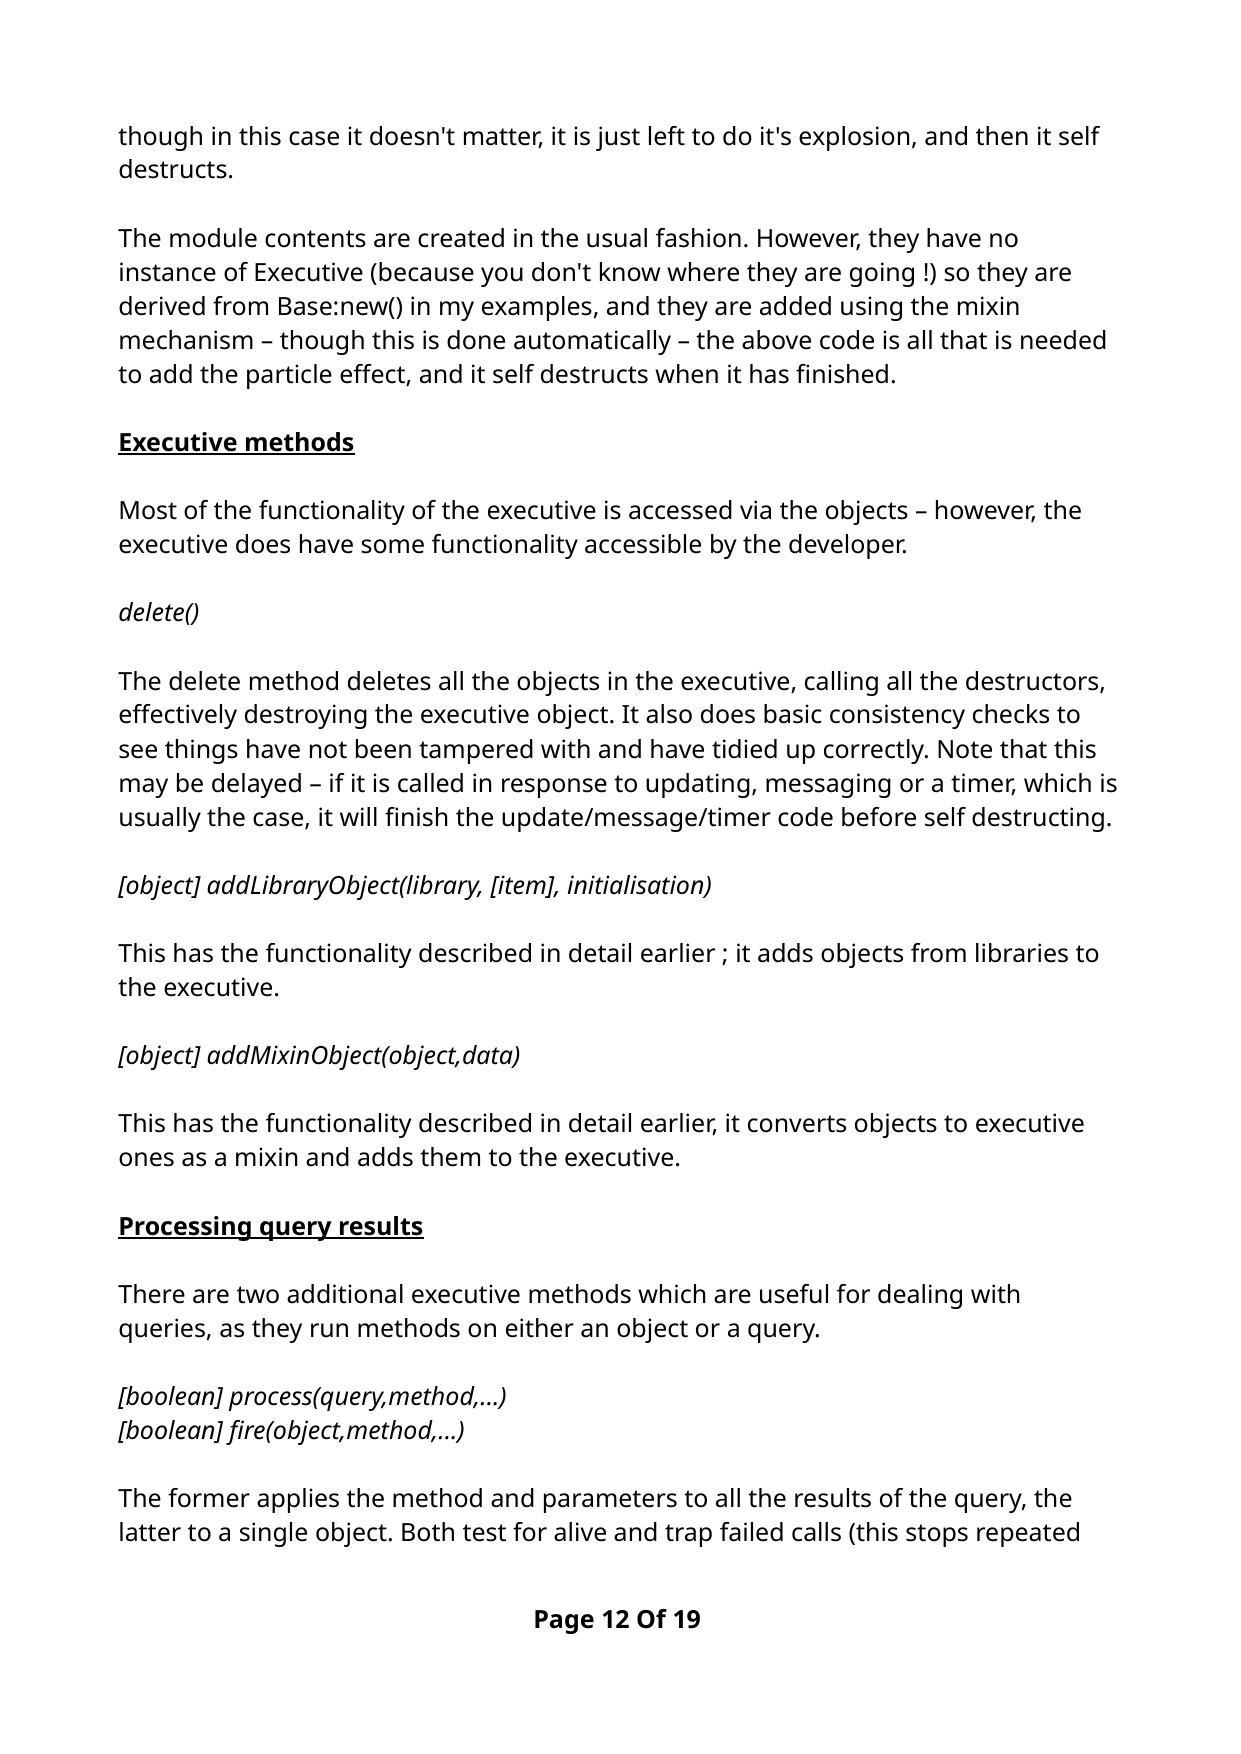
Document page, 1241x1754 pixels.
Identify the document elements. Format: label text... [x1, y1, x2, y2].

text Executive methods [118, 425, 1122, 459]
text This has the functionality described in detail earlier ; it adds objects from libraries to the executive. [118, 936, 1122, 1004]
text There are two additional executive methods which are useful for dealing with queries, as they run methods on either an object or a query. [118, 1276, 1122, 1344]
text [boolean] fire(object,method,...) [118, 1412, 1122, 1447]
text This has the functionality described in detail earlier, it converts objects to executive ones as a mixin and adds them to the executive. [118, 1106, 1122, 1174]
text Most of the functionality of the executive is accessed via the objects – however, the executive does have some functionality accessible by the developer. [118, 493, 1122, 561]
text The delete method deletes all the objects in the executive, calling all the destructors, effectively destroying the executive object. It also does basic consistency checks to see things have not been tampered with and have tidied up correctly. Note that this may be delayed – if it is called in response to updating, messaging or a timer, which is usually the case, it will finish the update/message/timer code before self destructing. [118, 663, 1122, 833]
text though in this case it doesn't matter, it is just left to do it's explosion, and then it self destructs. [118, 118, 1122, 186]
text [boolean] process(query,method,...) [118, 1378, 1122, 1412]
text [object] addLibraryObject(library, [item], initialisation) [118, 867, 1122, 902]
text Processing query results [118, 1208, 1122, 1242]
text The former applies the method and parameters to all the results of the query, the latter to a single object. Both test for alive and trap failed calls (this stops repeated [118, 1481, 1122, 1549]
text The module contents are created in the usual fashion. However, they have no instance of Executive (because you don't know where they are going !) so they are derived from Base:new() in my examples, and they are added using the mixin mechanism – though this is done automatically – the above code is all that is needed to add the particle effect, and it self destructs when it has finished. [118, 220, 1122, 391]
text delete() [118, 595, 1122, 629]
text [object] addMixinObject(object,data) [118, 1038, 1122, 1072]
